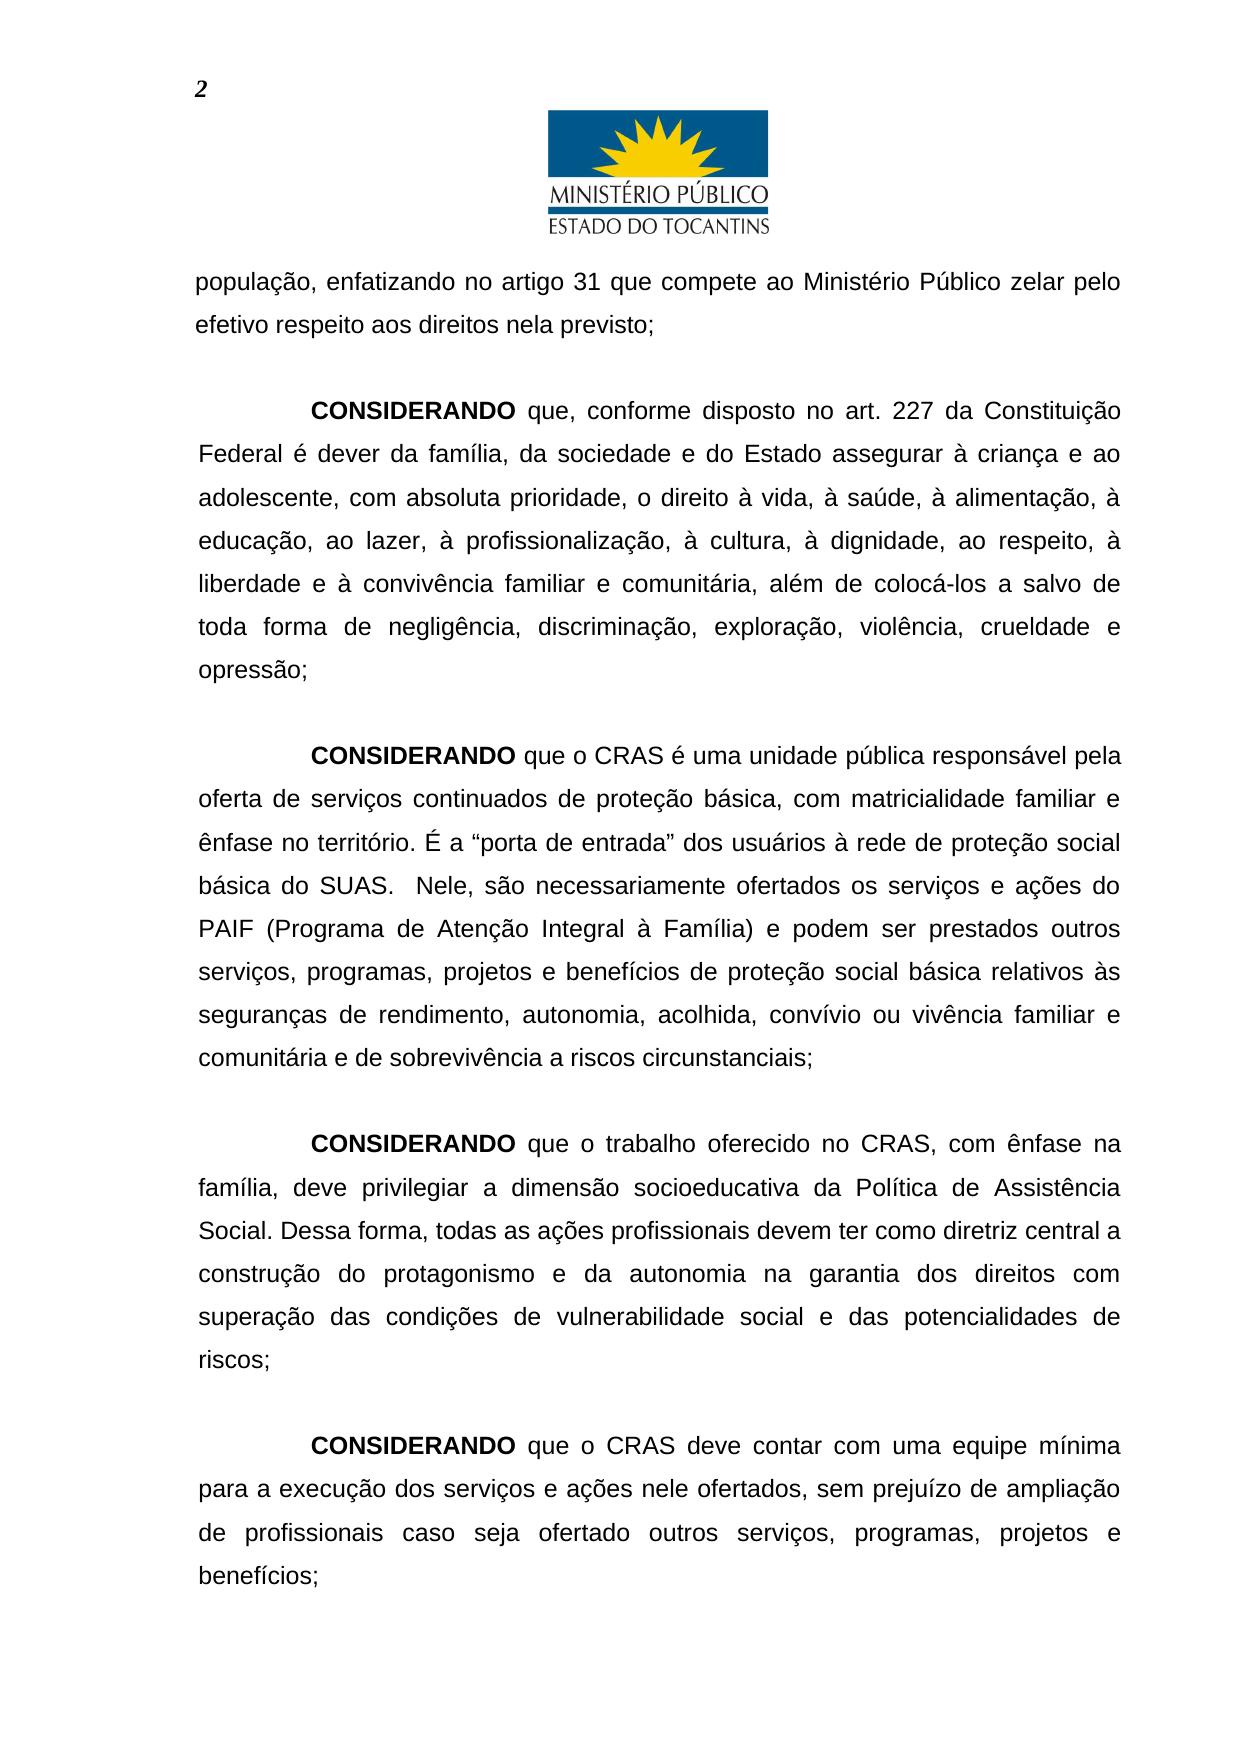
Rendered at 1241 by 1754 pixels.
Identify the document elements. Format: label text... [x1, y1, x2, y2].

text população, enfatizando no artigo 31 que compete ao Ministério Público zelar pelo efetivo respeito aos direitos nela previsto; [195, 267, 1122, 339]
text CONSIDERANDO que o CRAS é uma unidade pública responsável pela oferta de serviços continuados de proteção básica, com matricialidade familiar e ênfase no território. É a “porta de entrada” dos usuários à rede de proteção social básica do SUAS. Nele, são necessariamente ofertados os serviços e ações do PAIF (Programa de Atenção Integral à Família) e podem ser prestados outros serviços, programas, projetos e benefícios de proteção social básica relativos às seguranças de rendimento, autonomia, acolhida, convívio ou vivência familiar e comunitária e de sobrevivência a riscos circunstanciais; [198, 741, 1122, 1072]
text CONSIDERANDO que, conforme disposto no art. 227 da Constituição Federal é dever da família, da sociedade e do Estado assegurar à criança e ao adolescente, com absoluta prioridade, o direito à vida, à saúde, à alimentação, à educação, ao lazer, à profissionalização, à cultura, à dignidade, ao respeito, à liberdade e à convivência familiar e comunitária, além de colocá-los a salvo de toda forma de negligência, discriminação, exploração, violência, crueldade e opressão; [198, 396, 1122, 684]
text CONSIDERANDO que o CRAS deve contar com uma equipe mínima para a execução dos serviços e ações nele ofertados, sem prejuízo de ampliação de profissionais caso seja ofertado outros serviços, programas, projetos e benefícios; [198, 1431, 1122, 1589]
picture [548, 110, 769, 234]
text CONSIDERANDO que o trabalho oferecido no CRAS, com ênfase na família, deve privilegiar a dimensão socioeducativa da Política de Assistência Social. Dessa forma, todas as ações profissionais devem ter como diretriz central a construção do protagonismo e da autonomia na garantia dos direitos com superação das condições de vulnerabilidade social e das potencialidades de riscos; [198, 1129, 1122, 1374]
